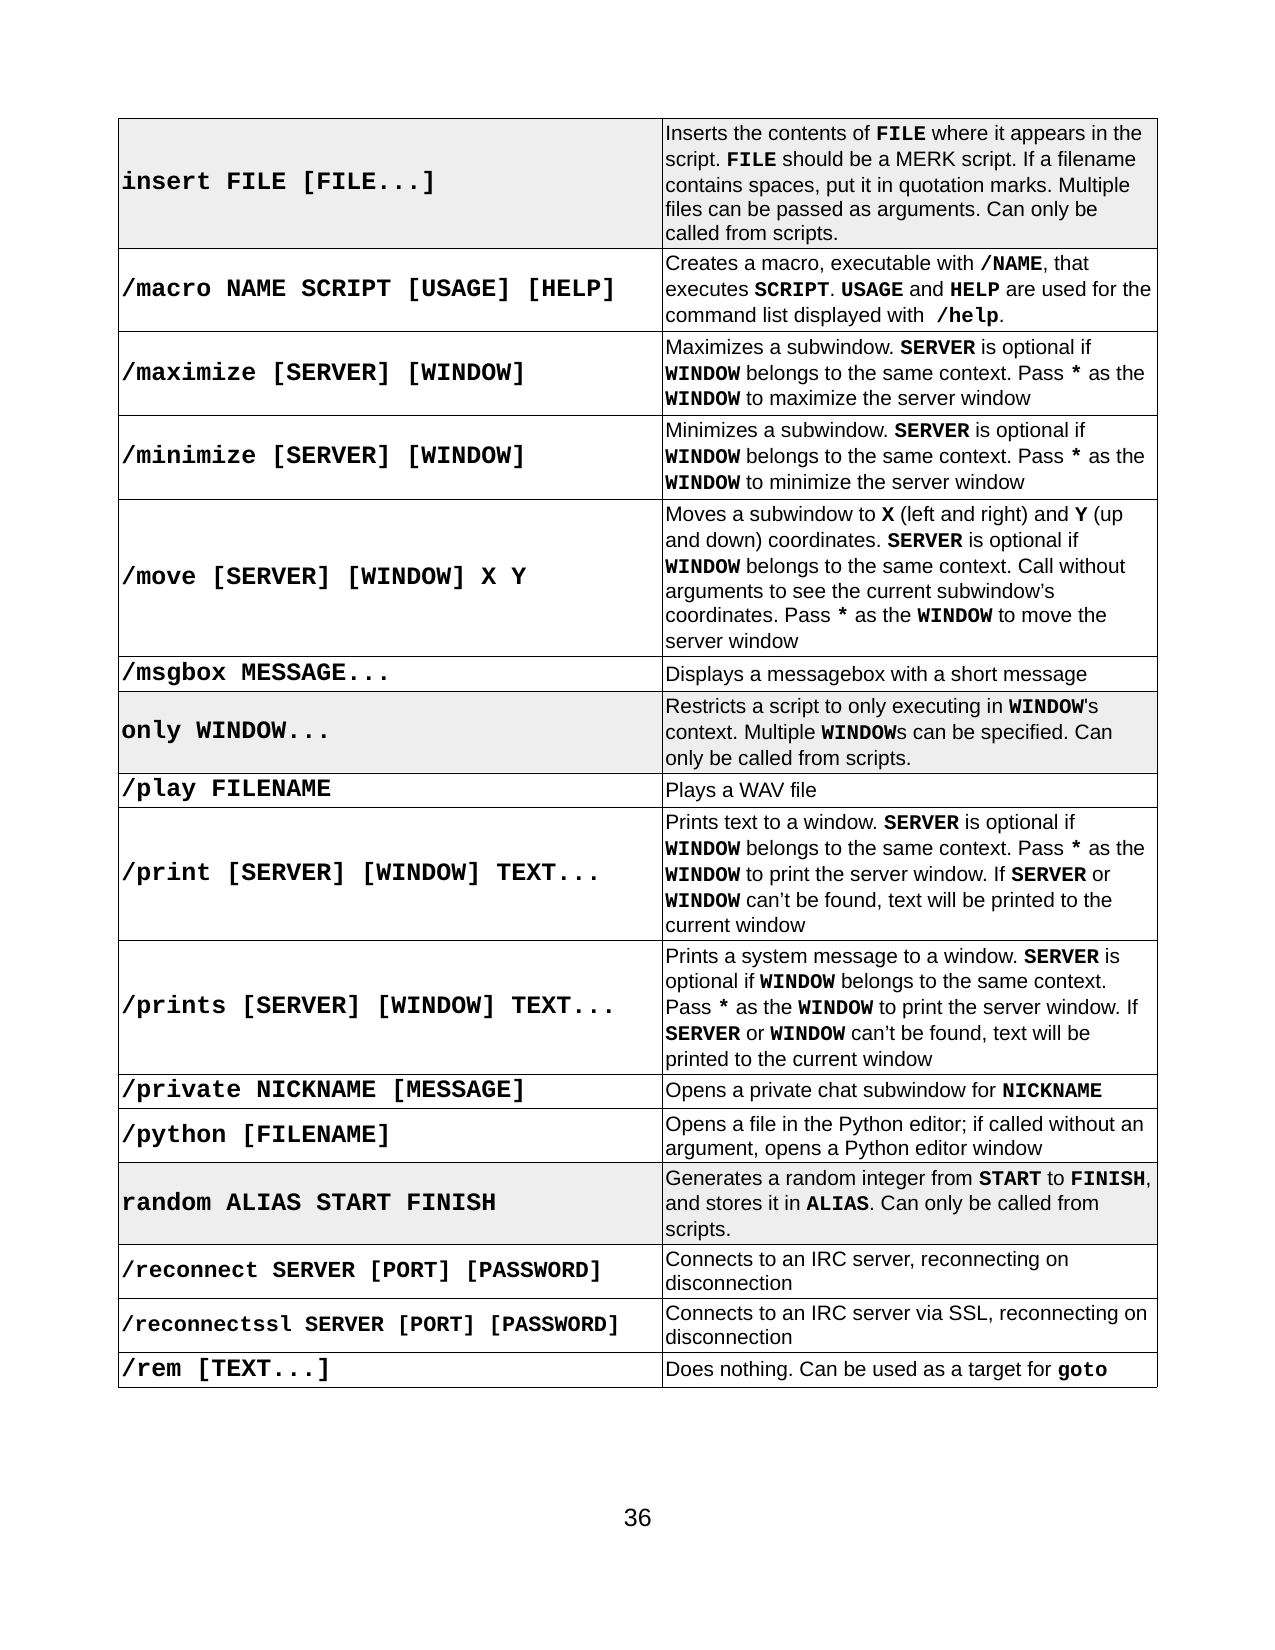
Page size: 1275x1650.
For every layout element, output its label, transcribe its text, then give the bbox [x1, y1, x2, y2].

table_cell Prints a system message to a window. SERVER is optional if WINDOW belongs to the same context. Pass * as the WINDOW to print the server window. If SERVER or WINDOW can’t be found, text will be printed to the current window [663, 941, 1157, 1074]
table_cell /macro NAME SCRIPT [USAGE] [HELP] [119, 249, 662, 331]
table_cell Displays a messagebox with a short message [663, 657, 1157, 691]
table_cell /reconnect SERVER [PORT] [PASSWORD] [119, 1245, 662, 1298]
table_cell Does nothing. Can be used as a target for goto [663, 1353, 1157, 1387]
table_cell /maximize [SERVER] [WINDOW] [119, 332, 662, 415]
table_cell /prints [SERVER] [WINDOW] TEXT... [119, 941, 662, 1074]
table_cell Connects to an IRC server via SSL, reconnecting on disconnection [663, 1299, 1157, 1352]
table_cell random ALIAS START FINISH [119, 1163, 662, 1244]
table_cell Opens a file in the Python editor; if called without an argument, opens a Python editor window [663, 1109, 1157, 1162]
table_cell /print [SERVER] [WINDOW] TEXT... [119, 808, 662, 940]
table_cell Inserts the contents of FILE where it appears in the script. FILE should be a MERK script. If a filename contains spaces, put it in quotation marks. Multiple files can be passed as arguments. Can only be called from scripts. [663, 119, 1157, 248]
table_cell /msgbox MESSAGE... [119, 657, 662, 691]
table_cell /rem [TEXT...] [119, 1353, 662, 1387]
table_cell Minimizes a subwindow. SERVER is optional if WINDOW belongs to the same context. Pass * as the WINDOW to minimize the server window [663, 416, 1157, 499]
table_cell /move [SERVER] [WINDOW] X Y [119, 500, 662, 656]
table_cell only WINDOW... [119, 692, 662, 772]
table_cell /play FILENAME [119, 774, 662, 807]
table_cell Generates a random integer from START to FINISH, and stores it in ALIAS. Can only be called from scripts. [663, 1163, 1157, 1244]
table_cell Connects to an IRC server, reconnecting on disconnection [663, 1245, 1157, 1298]
table_cell Creates a macro, executable with /NAME, that executes SCRIPT. USAGE and HELP are used for the command list displayed with /help. [663, 249, 1157, 331]
table_cell Prints text to a window. SERVER is optional if WINDOW belongs to the same context. Pass * as the WINDOW to print the server window. If SERVER or WINDOW can’t be found, text will be printed to the current window [663, 808, 1157, 940]
table_cell Maximizes a subwindow. SERVER is optional if WINDOW belongs to the same context. Pass * as the WINDOW to maximize the server window [663, 332, 1157, 415]
table_cell Moves a subwindow to X (left and right) and Y (up and down) coordinates. SERVER is optional if WINDOW belongs to the same context. Call without arguments to see the current subwindow’s coordinates. Pass * as the WINDOW to move the server window [663, 500, 1157, 656]
table_cell insert FILE [FILE...] [119, 119, 662, 248]
table_cell /reconnectssl SERVER [PORT] [PASSWORD] [119, 1299, 662, 1352]
table_cell /minimize [SERVER] [WINDOW] [119, 416, 662, 499]
table_cell /python [FILENAME] [119, 1109, 662, 1162]
table_cell Restricts a script to only executing in WINDOW's context. Multiple WINDOWs can be specified. Can only be called from scripts. [663, 692, 1157, 772]
table_cell Plays a WAV file [663, 774, 1157, 807]
table_cell Opens a private chat subwindow for NICKNAME [663, 1075, 1157, 1108]
table_cell /private NICKNAME [MESSAGE] [119, 1075, 662, 1108]
